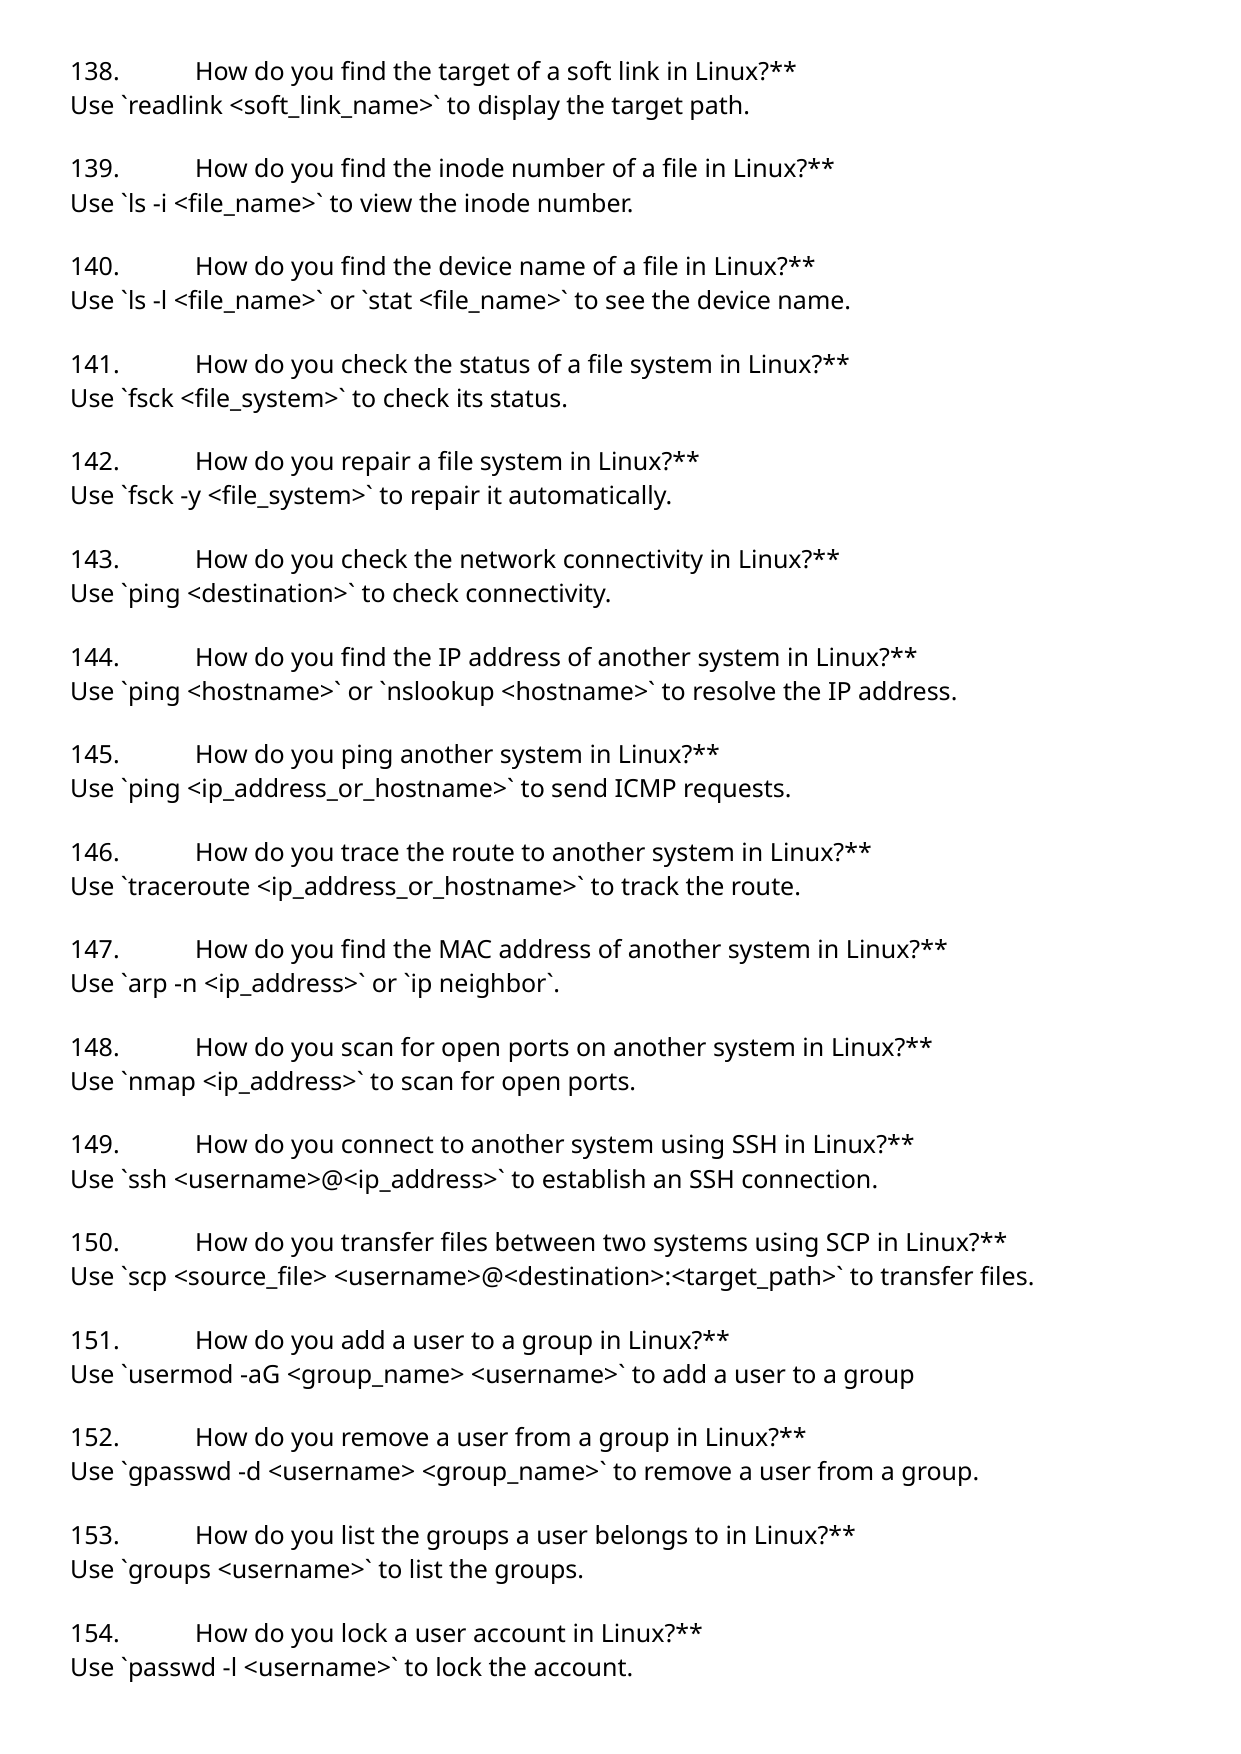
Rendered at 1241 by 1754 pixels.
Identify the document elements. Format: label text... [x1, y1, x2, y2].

list How do you scan for open ports on another system in Linux?** Use `nmap <ip_address>` to scan for open ports. [70, 1029, 1129, 1098]
list How do you repair a file system in Linux?** Use `fsck -y <file_system>` to repair it automatically. [70, 444, 1129, 512]
list How do you remove a user from a group in Linux?** Use `gpasswd -d <username> <group_name>` to remove a user from a group. [70, 1420, 1129, 1488]
list How do you find the device name of a file in Linux?** Use `ls -l <file_name>` or `stat <file_name>` to see the device name. [70, 249, 1129, 317]
list How do you transfer files between two systems using SCP in Linux?** Use `scp <source_file> <username>@<destination>:<target_path>` to transfer files. [70, 1225, 1129, 1293]
list How do you trace the route to another system in Linux?** Use `traceroute <ip_address_or_hostname>` to track the route. [70, 834, 1129, 902]
list How do you check the status of a file system in Linux?** Use `fsck <file_system>` to check its status. [70, 346, 1129, 414]
list How do you find the IP address of another system in Linux?** Use `ping <hostname>` or `nslookup <hostname>` to resolve the IP address. [70, 639, 1129, 707]
list How do you list the groups a user belongs to in Linux?** Use `groups <username>` to list the groups. [70, 1518, 1129, 1586]
list How do you find the target of a soft link in Linux?** Use `readlink <soft_link_name>` to display the target path. [70, 53, 1129, 122]
list How do you find the MAC address of another system in Linux?** Use `arp -n <ip_address>` or `ip neighbor`. [70, 932, 1129, 1000]
list How do you ping another system in Linux?** Use `ping <ip_address_or_hostname>` to send ICMP requests. [70, 737, 1129, 805]
list How do you check the network connectivity in Linux?** Use `ping <destination>` to check connectivity. [70, 542, 1129, 610]
list How do you find the inode number of a file in Linux?** Use `ls -i <file_name>` to view the inode number. [70, 151, 1129, 219]
list How do you connect to another system using SSH in Linux?** Use `ssh <username>@<ip_address>` to establish an SSH connection. [70, 1127, 1129, 1195]
list How do you add a user to a group in Linux?** Use `usermod -aG <group_name> <username>` to add a user to a group [70, 1322, 1129, 1391]
list How do you lock a user account in Linux?** Use `passwd -l <username>` to lock the account. [70, 1615, 1129, 1683]
